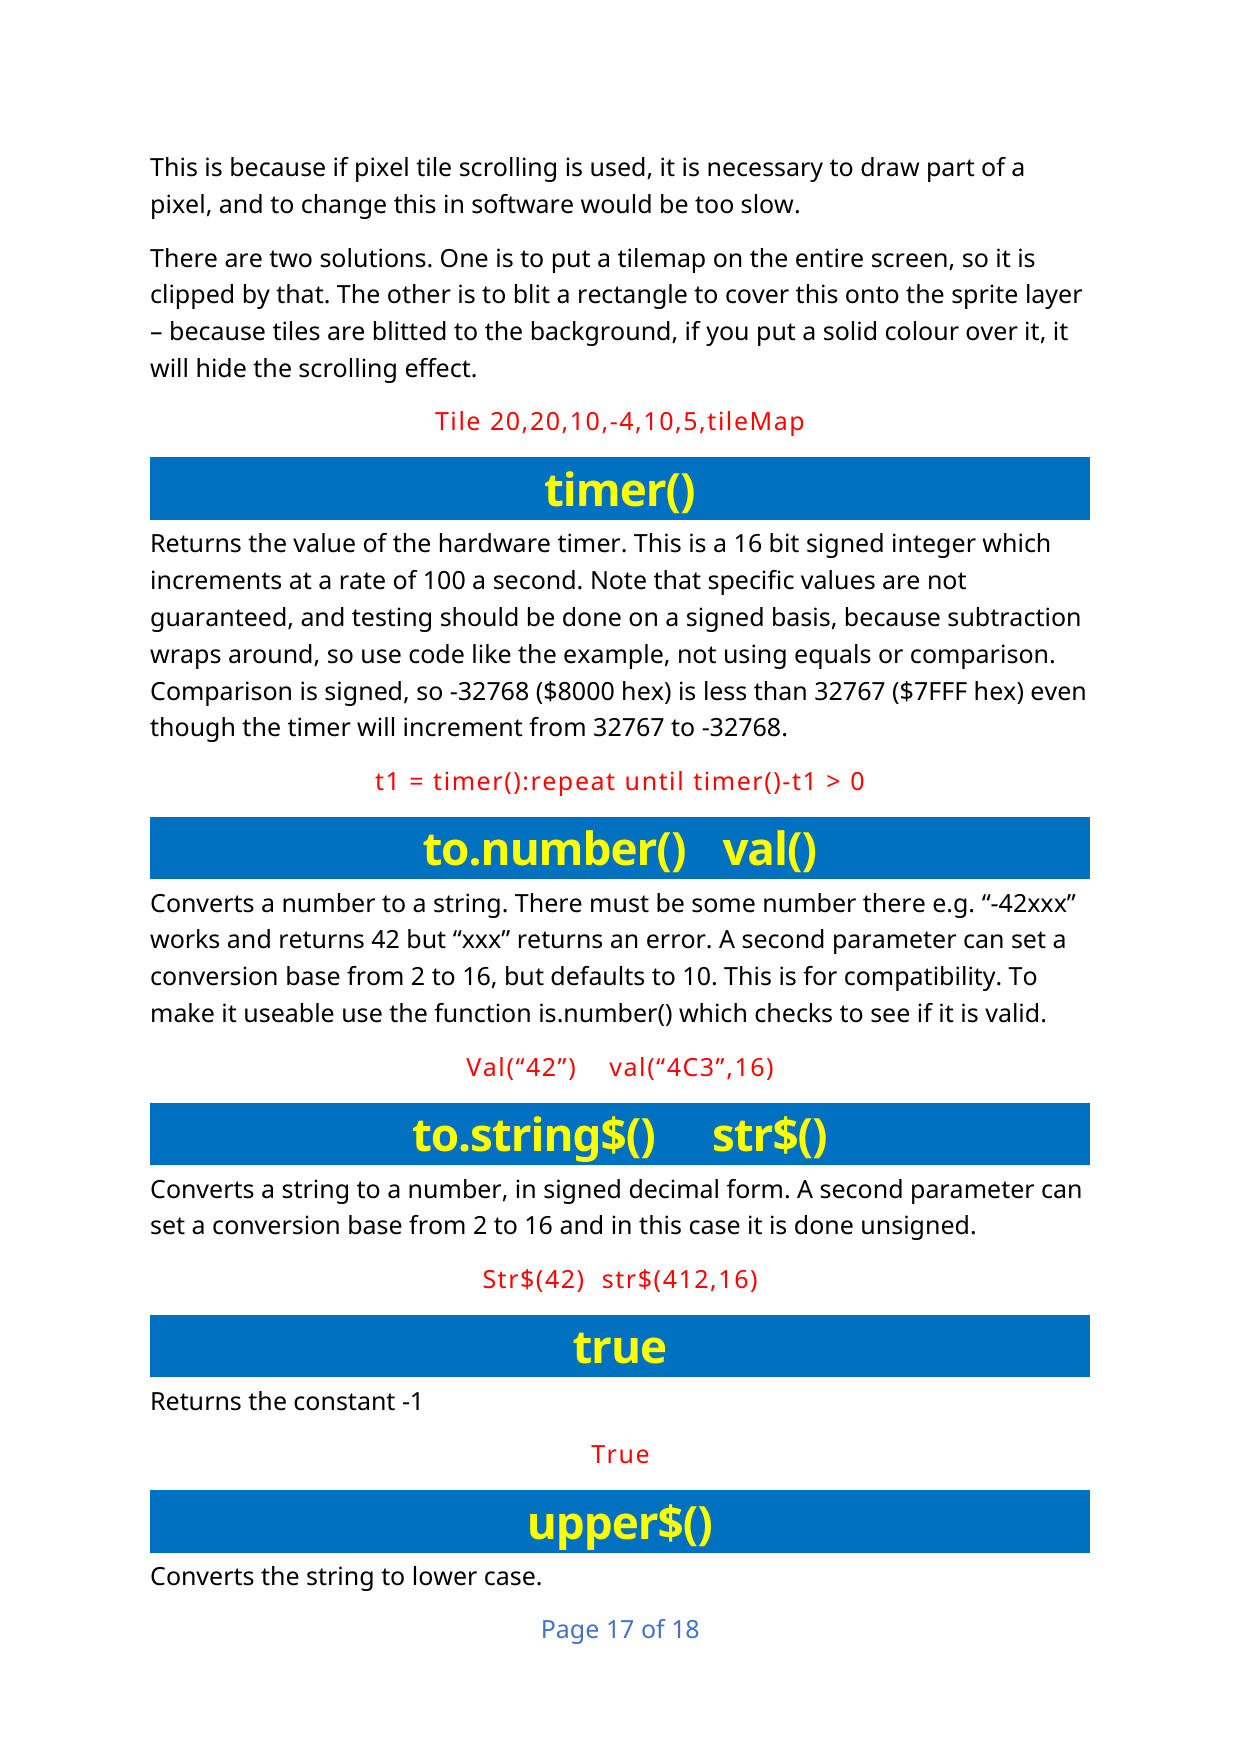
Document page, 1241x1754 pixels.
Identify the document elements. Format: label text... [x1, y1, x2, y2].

title true [150, 1315, 1090, 1377]
title to.number() val() [150, 817, 1090, 879]
subtitle True [150, 1437, 1090, 1471]
title to.string$() str$() [150, 1103, 1090, 1165]
subtitle Tile 20,20,10,-4,10,5,tileMap [150, 404, 1090, 438]
text This is because if pixel tile scrolling is used, it is necessary to draw part of a pixel, and to change this in software would be too slow. [150, 150, 1090, 221]
subtitle Str$(42) str$(412,16) [150, 1261, 1090, 1296]
text Returns the constant -1 [150, 1383, 1090, 1418]
text Converts a string to a number, in signed decimal form. A second parameter can set a conversion base from 2 to 16 and in this case it is done unsigned. [150, 1171, 1090, 1242]
text Returns the value of the hardware timer. This is a 16 bit signed integer which increments at a rate of 100 a second. Note that specific values are not guaranteed, and testing should be done on a signed basis, because subtraction wraps around, so use code like the example, not using equals or comparison. Comparison is signed, so -32768 ($8000 hex) is less than 32767 ($7FFF hex) even though the timer will increment from 32767 to -32768. [150, 526, 1090, 744]
text Converts the string to lower case. [150, 1559, 1090, 1593]
text Converts a number to a string. There must be some number there e.g. “-42xxx” works and returns 42 but “xxx” returns an error. A second parameter can set a conversion base from 2 to 16, but defaults to 10. This is for compatibility. To make it useable use the function is.number() which checks to see if it is valid. [150, 885, 1090, 1030]
text There are two solutions. One is to put a tilemap on the entire screen, so it is clipped by that. The other is to blit a rectangle to cover this onto the sprite layer – because tiles are blitted to the background, if you put a solid colour over it, it will hide the scrolling effect. [150, 240, 1090, 384]
subtitle t1 = timer():repeat until timer()-t1 > 0 [150, 763, 1090, 797]
subtitle Val(“42”) val(“4C3”,16) [150, 1049, 1090, 1083]
title upper$() [150, 1490, 1090, 1553]
title timer() [150, 457, 1090, 520]
